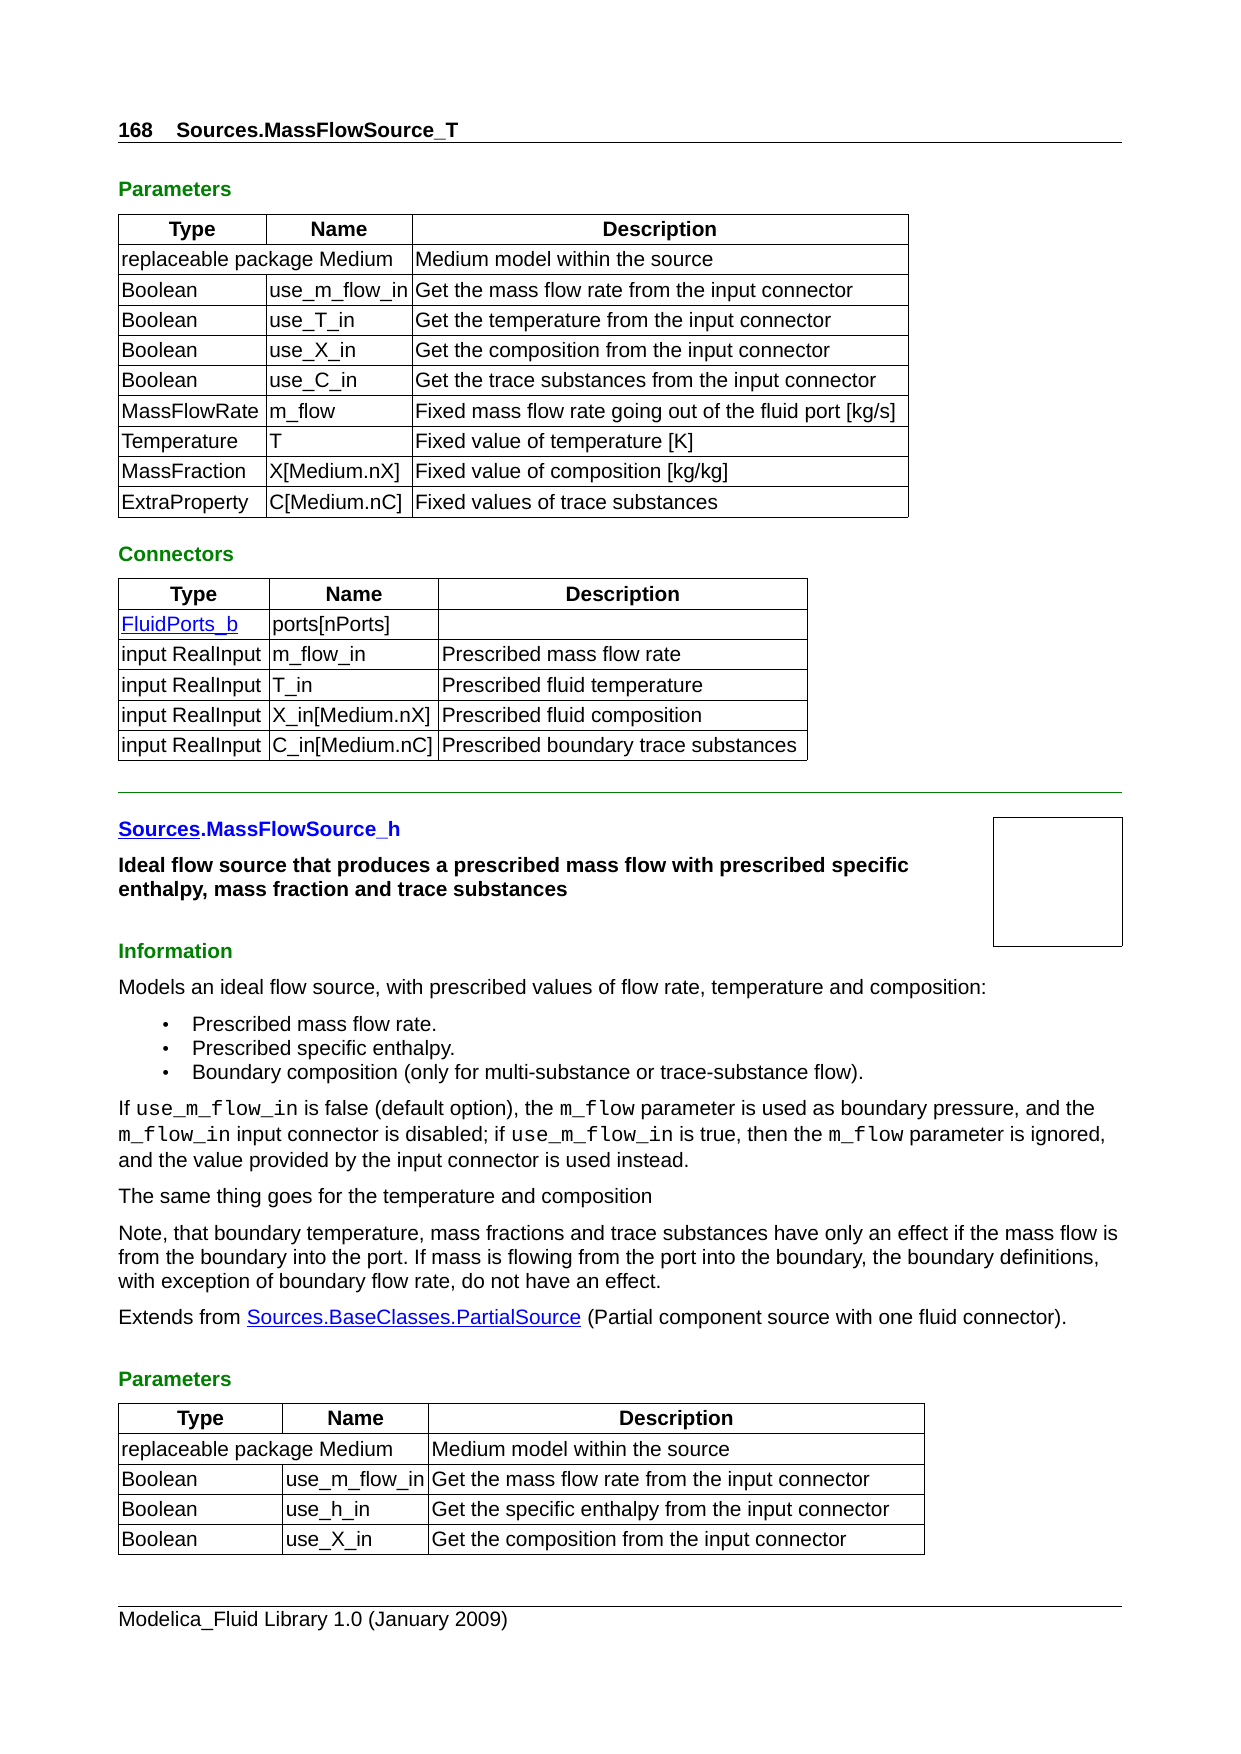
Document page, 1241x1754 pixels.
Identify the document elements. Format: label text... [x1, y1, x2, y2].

table_cell T [267, 427, 412, 456]
table_cell C_in[Medium.nC] [270, 731, 438, 760]
table_cell Fixed values of trace substances [413, 487, 908, 517]
list Prescribed specific enthalpy. [162, 1036, 1122, 1059]
table_cell use_C_in [267, 366, 412, 395]
table_header Description [413, 215, 908, 244]
table_cell input RealInput [119, 670, 269, 699]
table_cell Fixed value of composition [kg/kg] [413, 457, 908, 486]
table_cell Boolean [119, 1465, 282, 1494]
table_cell Boolean [119, 1495, 282, 1524]
subtitle Sources.MassFlowSource_h [118, 817, 993, 841]
table_cell use_X_in [267, 336, 412, 365]
table_cell input RealInput [119, 640, 269, 669]
table_header Type [119, 579, 269, 608]
table_header Name [283, 1404, 428, 1433]
table_cell input RealInput [119, 701, 269, 730]
text The same thing goes for the temperature and composition [118, 1184, 1122, 1208]
table_header Type [119, 1404, 282, 1433]
table_cell MassFlowRate [119, 396, 266, 426]
table_cell [439, 610, 807, 639]
subtitle [994, 818, 1122, 841]
table_cell Boolean [119, 275, 266, 304]
table_cell replaceable package Medium [119, 245, 412, 274]
table_cell use_X_in [283, 1525, 428, 1554]
list Boundary composition (only for multi-substance or trace-substance flow). [162, 1059, 1122, 1083]
table_cell Fixed value of temperature [K] [413, 427, 908, 456]
table_cell ports[nPorts] [270, 610, 438, 639]
table_cell use_m_flow_in [283, 1465, 428, 1494]
text Note, that boundary temperature, mass fractions and trace substances have only an effect if the mass flow is from the boundary into the port. If mass is flowing from the port into the boundary, the boundary definitions, with exception of boundary flow rate, do not have an effect. [118, 1221, 1122, 1292]
table_cell ExtraProperty [119, 487, 266, 517]
table_cell Fixed mass flow rate going out of the fluid port [kg/s] [413, 396, 908, 426]
table_cell Get the composition from the input connector [413, 336, 908, 365]
table_cell T_in [270, 670, 438, 699]
subtitle Information [118, 939, 1122, 963]
table_cell m_flow [267, 396, 412, 426]
table_cell FluidPorts_b [119, 610, 269, 639]
table_cell Prescribed mass flow rate [439, 640, 807, 669]
text If use_m_flow_in is false (default option), the m_flow parameter is used as boundary pressure, and the m_flow_in input connector is disabled; if use_m_flow_in is true, then the m_flow parameter is ignored, and the value provided by the input connector is used instead. [118, 1096, 1122, 1172]
table_cell Prescribed fluid temperature [439, 670, 807, 699]
table_header Name [270, 579, 438, 608]
table_cell Get the mass flow rate from the input connector [413, 275, 908, 304]
subtitle Connectors [118, 542, 1122, 566]
table_cell Boolean [119, 1525, 282, 1554]
subtitle Parameters [118, 177, 1122, 201]
text [994, 853, 1122, 901]
table_cell Prescribed boundary trace substances [439, 731, 807, 760]
list Prescribed mass flow rate. [162, 1012, 1122, 1036]
table_cell C[Medium.nC] [267, 487, 412, 517]
table_cell input RealInput [119, 731, 269, 760]
table_header Name [267, 215, 412, 244]
table_cell Prescribed fluid composition [439, 701, 807, 730]
table_cell Boolean [119, 306, 266, 335]
text Extends from Sources.BaseClasses.PartialSource (Partial component source with one fluid connector). [118, 1305, 1122, 1329]
table_header Description [429, 1404, 924, 1433]
table_cell Temperature [119, 427, 266, 456]
table_cell X[Medium.nX] [267, 457, 412, 486]
table_header Type [119, 215, 266, 244]
table_cell Boolean [119, 336, 266, 365]
table_cell use_T_in [267, 306, 412, 335]
text Ideal flow source that produces a prescribed mass flow with prescribed specific enthalpy, mass fraction and trace substances [118, 853, 993, 901]
table_cell use_m_flow_in [267, 275, 412, 304]
table_cell Medium model within the source [429, 1434, 924, 1463]
table_cell m_flow_in [270, 640, 438, 669]
table_header Description [439, 579, 807, 608]
table_cell X_in[Medium.nX] [270, 701, 438, 730]
table_cell Get the mass flow rate from the input connector [429, 1465, 924, 1494]
table_cell Get the temperature from the input connector [413, 306, 908, 335]
table_cell Boolean [119, 366, 266, 395]
table_cell Medium model within the source [413, 245, 908, 274]
subtitle Parameters [118, 1366, 1122, 1390]
table_cell Get the trace substances from the input connector [413, 366, 908, 395]
text Models an ideal flow source, with prescribed values of flow rate, temperature and composition: [118, 975, 1122, 999]
table_cell replaceable package Medium [119, 1434, 428, 1463]
table_cell Get the composition from the input connector [429, 1525, 924, 1554]
table_cell Get the specific enthalpy from the input connector [429, 1495, 924, 1524]
table_cell use_h_in [283, 1495, 428, 1524]
table_cell MassFraction [119, 457, 266, 486]
